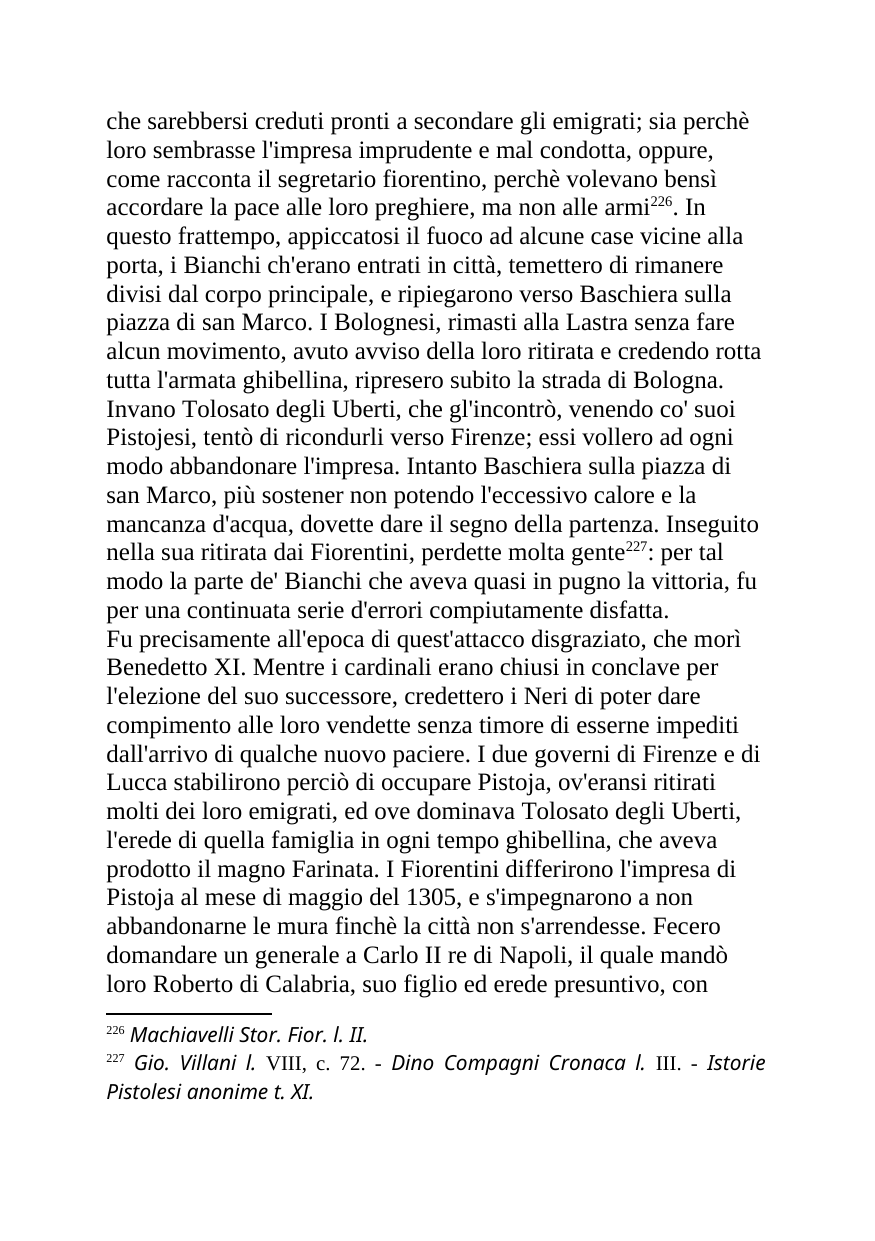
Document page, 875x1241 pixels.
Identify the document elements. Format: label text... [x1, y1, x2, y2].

text che sarebbersi creduti pronti a secondare gli emigrati; sia perchè loro sembrasse l'impresa imprudente e mal condotta, oppure, come racconta il segretario fiorentino, perchè volevano bensì accordare la pace alle loro preghiere, ma non alle armi. In questo frattempo, appiccatosi il fuoco ad alcune case vicine alla porta, i Bianchi ch'erano entrati in città, temettero di rimanere divisi dal corpo principale, e ripiegarono verso Baschiera sulla piazza di san Marco. I Bolognesi, rimasti alla Lastra senza fare alcun movimento, avuto avviso della loro ritirata e credendo rotta tutta l'armata ghibellina, ripresero subito la strada di Bologna. Invano Tolosato degli Uberti, che gl'incontrò, venendo co' suoi Pistojesi, tentò di ricondurli verso Firenze; essi vollero ad ogni modo abbandonare l'impresa. Intanto Baschiera sulla piazza di san Marco, più sostener non potendo l'eccessivo calore e la mancanza d'acqua, dovette dare il segno della partenza. Inseguito nella sua ritirata dai Fiorentini, perdette molta gente: per tal modo la parte de' Bianchi che aveva quasi in pugno la vittoria, fu per una continuata serie d'errori compiutamente disfatta. [106, 106, 768, 624]
text Gio. Villani l. VIII, c. 72. - Dino Compagni Cronaca l. III. - Istorie Pistolesi anonime t. XI. [106, 1048, 768, 1105]
text Fu precisamente all'epoca di quest'attacco disgraziato, che morì Benedetto XI. Mentre i cardinali erano chiusi in conclave per l'elezione del suo successore, credettero i Neri di poter dare compimento alle loro vendette senza timore di esserne impediti dall'arrivo di qualche nuovo paciere. I due governi di Firenze e di Lucca stabilirono perciò di occupare Pistoja, ov'eransi ritirati molti dei loro emigrati, ed ove dominava Tolosato degli Uberti, l'erede di quella famiglia in ogni tempo ghibellina, che aveva prodotto il magno Farinata. I Fiorentini differirono l'impresa di Pistoja al mese di maggio del 1305, e s'impegnarono a non abbandonarne le mura finchè la città non s'arrendesse. Fecero domandare un generale a Carlo II re di Napoli, il quale mandò loro Roberto di Calabria, suo figlio ed erede presuntivo, con [106, 624, 768, 997]
text Machiavelli Stor. Fior. l. II. [106, 1020, 768, 1048]
